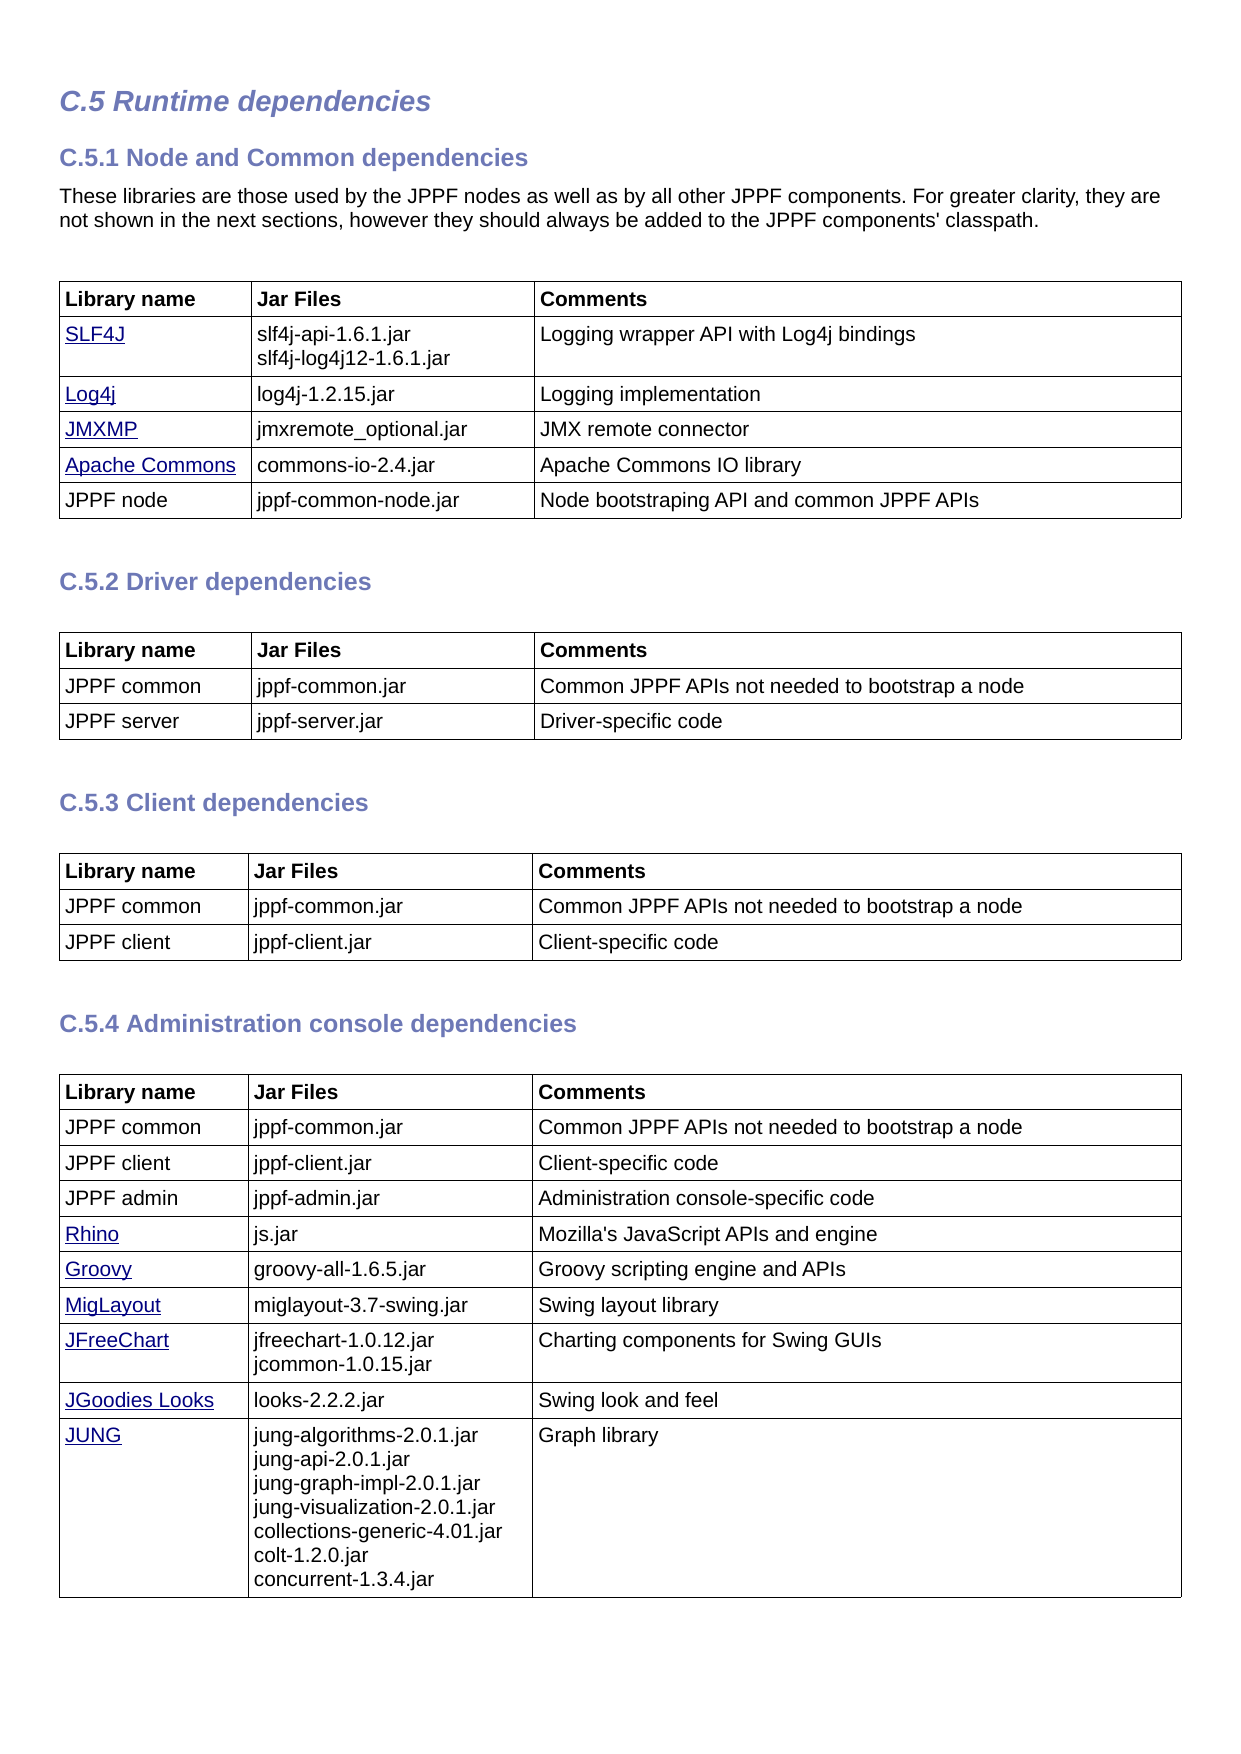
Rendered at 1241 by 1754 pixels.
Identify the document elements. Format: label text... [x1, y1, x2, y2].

table_header Comments [535, 282, 1181, 316]
table_cell Swing look and feel [533, 1383, 1181, 1417]
table_cell Node bootstraping API and common JPPF APIs [535, 483, 1181, 518]
table_cell looks-2.2.2.jar [249, 1383, 532, 1417]
table_cell Rhino [60, 1217, 248, 1251]
table_cell groovy-all-1.6.5.jar [249, 1252, 532, 1287]
text These libraries are those used by the JPPF nodes as well as by all other JPPF components. For greater clarity, they are not shown in the next sections, however they should always be added to the JPPF components' classpath. [59, 184, 1181, 232]
table_cell Groovy scripting engine and APIs [533, 1252, 1181, 1287]
table_cell commons-io-2.4.jar [252, 448, 534, 482]
table_header Jar Files [249, 1075, 532, 1109]
table_cell Logging wrapper API with Log4j bindings [535, 317, 1181, 376]
table_cell JPPF node [60, 483, 251, 518]
table_cell log4j-1.2.15.jar [252, 377, 534, 411]
subtitle Administration console dependencies [59, 1008, 1181, 1037]
table_cell miglayout-3.7-swing.jar [249, 1288, 532, 1322]
table_cell jppf-client.jar [249, 1146, 532, 1180]
table_cell Swing layout library [533, 1288, 1181, 1322]
table_cell Common JPPF APIs not needed to bootstrap a node [533, 890, 1181, 924]
table_cell Mozilla's JavaScript APIs and engine [533, 1217, 1181, 1251]
table_cell jppf-common.jar [249, 1110, 532, 1145]
subtitle Client dependencies [59, 788, 1181, 816]
table_header Library name [60, 282, 251, 316]
table_cell Driver-specific code [535, 704, 1181, 739]
table_cell jppf-admin.jar [249, 1181, 532, 1216]
table_header Comments [533, 854, 1181, 888]
table_cell jppf-server.jar [252, 704, 534, 739]
table_header Library name [60, 633, 251, 668]
table_cell Charting components for Swing GUIs [533, 1324, 1181, 1382]
table_header Comments [533, 1075, 1181, 1109]
table_header Library name [60, 1075, 248, 1109]
table_cell SLF4J [60, 317, 251, 376]
table_header Jar Files [252, 633, 534, 668]
table_cell JFreeChart [60, 1324, 248, 1382]
table_cell JGoodies Looks [60, 1383, 248, 1417]
table_header Jar Files [249, 854, 532, 888]
table_header Comments [535, 633, 1181, 668]
table_cell jfreechart-1.0.12.jar jcommon-1.0.15.jar [249, 1324, 532, 1382]
table_cell Graph library [533, 1419, 1181, 1597]
table_cell JPPF server [60, 704, 251, 739]
table_cell Groovy [60, 1252, 248, 1287]
table_cell jung-algorithms-2.0.1.jar jung-api-2.0.1.jar jung-graph-impl-2.0.1.jar jung-visualization-2.0.1.jar collections-generic-4.01.jar colt-1.2.0.jar concurrent-1.3.4.jar [249, 1419, 532, 1597]
table_cell Common JPPF APIs not needed to bootstrap a node [535, 669, 1181, 703]
subtitle Runtime dependencies [59, 84, 1181, 118]
table_cell JMX remote connector [535, 412, 1181, 447]
table_cell Administration console-specific code [533, 1181, 1181, 1216]
table_header Jar Files [252, 282, 534, 316]
table_cell slf4j-api-1.6.1.jar slf4j-log4j12-1.6.1.jar [252, 317, 534, 376]
table_cell Apache Commons [60, 448, 251, 482]
subtitle Node and Common dependencies [59, 143, 1181, 171]
table_cell jppf-common.jar [252, 669, 534, 703]
table_cell JUNG [60, 1419, 248, 1597]
table_cell JMXMP [60, 412, 251, 447]
table_cell jppf-common-node.jar [252, 483, 534, 518]
subtitle Driver dependencies [59, 567, 1181, 596]
table_cell Log4j [60, 377, 251, 411]
table_cell JPPF client [60, 925, 248, 959]
table_cell jppf-client.jar [249, 925, 532, 959]
table_header Library name [60, 854, 248, 888]
table_cell JPPF client [60, 1146, 248, 1180]
table_cell MigLayout [60, 1288, 248, 1322]
table_cell Client-specific code [533, 1146, 1181, 1180]
table_cell jppf-common.jar [249, 890, 532, 924]
table_cell Logging implementation [535, 377, 1181, 411]
table_cell JPPF common [60, 1110, 248, 1145]
table_cell Common JPPF APIs not needed to bootstrap a node [533, 1110, 1181, 1145]
table_cell Client-specific code [533, 925, 1181, 959]
table_cell js.jar [249, 1217, 532, 1251]
table_cell JPPF admin [60, 1181, 248, 1216]
table_cell jmxremote_optional.jar [252, 412, 534, 447]
table_cell JPPF common [60, 890, 248, 924]
table_cell JPPF common [60, 669, 251, 703]
table_cell Apache Commons IO library [535, 448, 1181, 482]
